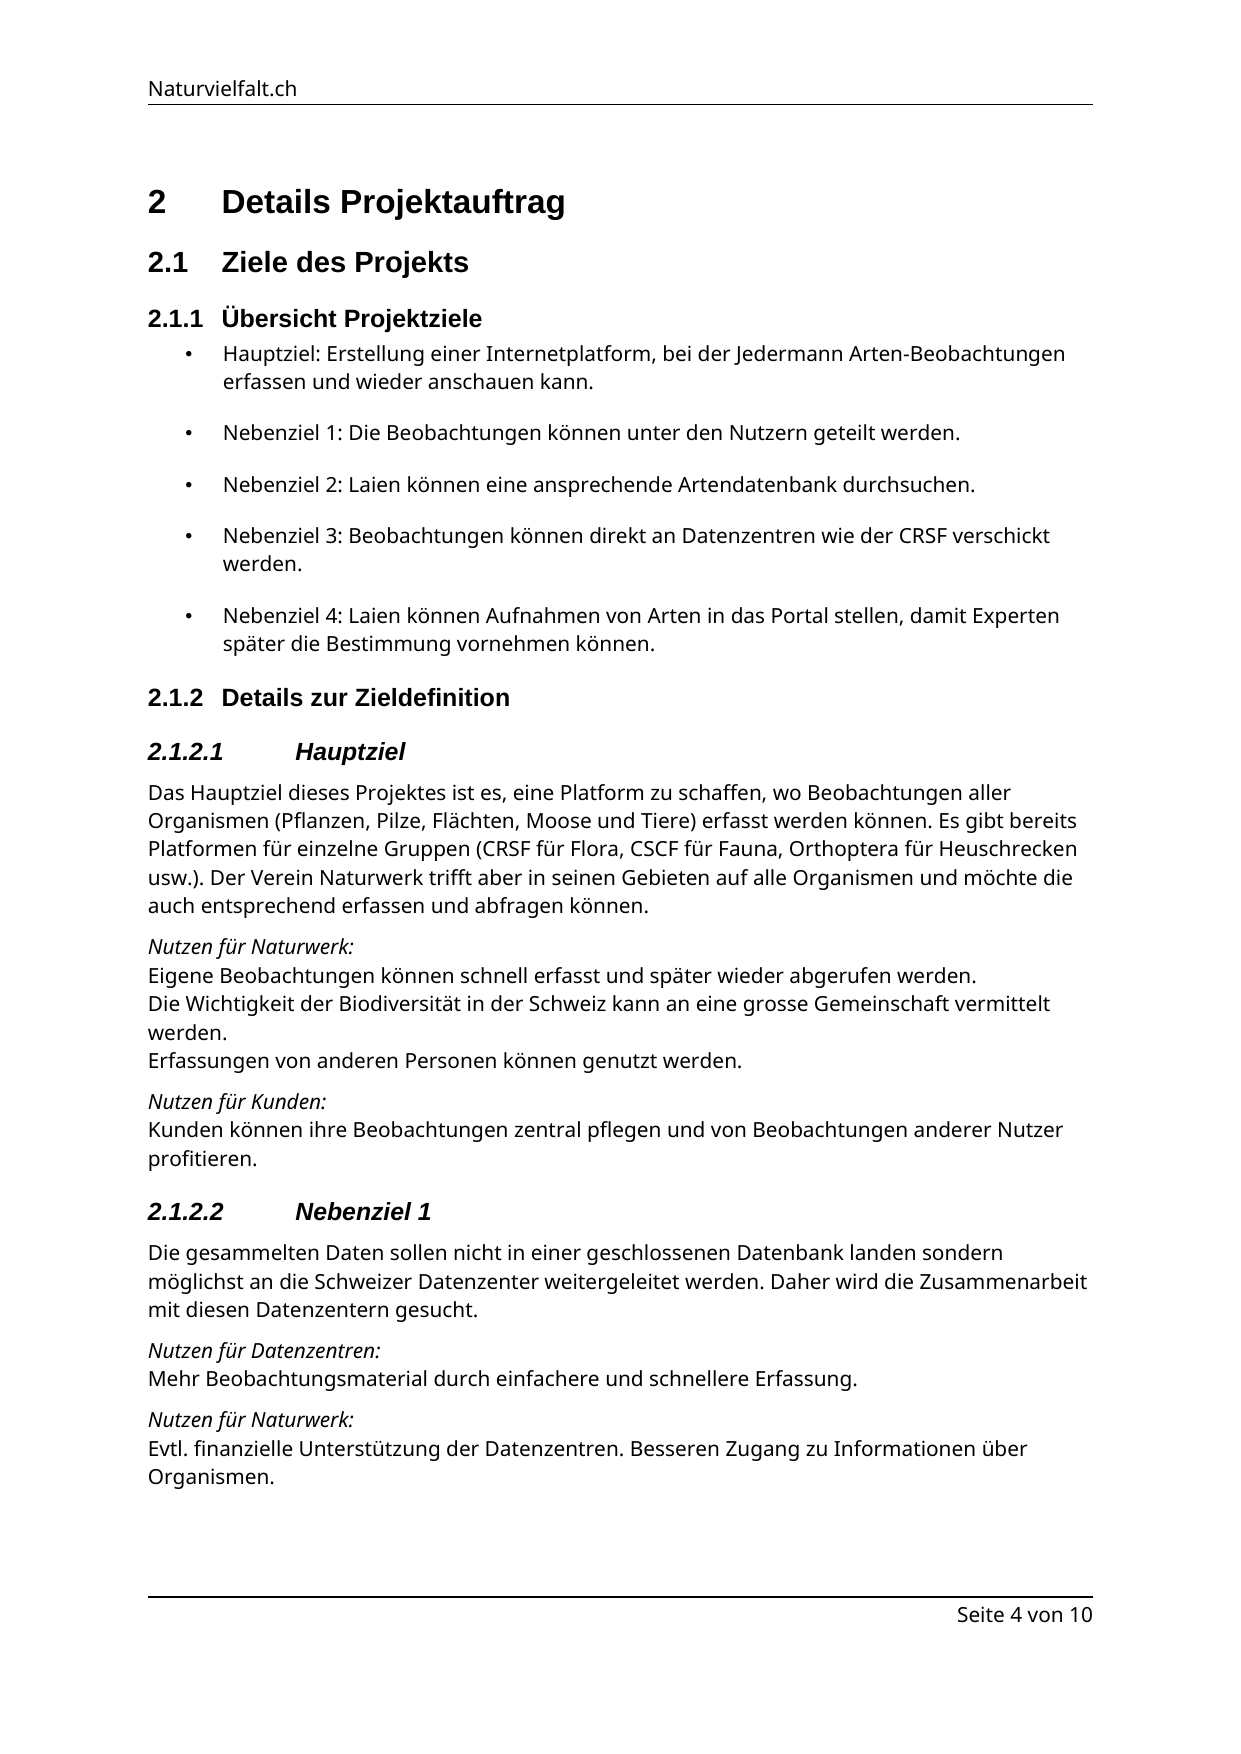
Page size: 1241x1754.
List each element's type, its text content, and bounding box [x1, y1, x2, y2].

list Nebenziel 4: Laien können Aufnahmen von Arten in das Portal stellen, damit Experten später die Bestimmung vornehmen können. [185, 601, 1093, 658]
text Nutzen für Datenzentren: Mehr Beobachtungsmaterial durch einfachere und schnellere Erfassung. [148, 1336, 1093, 1393]
list Nebenziel 3: Beobachtungen können direkt an Datenzentren wie der CRSF verschickt werden. [185, 521, 1093, 578]
subtitle Nebenziel 1 [148, 1197, 1093, 1226]
subtitle Hauptziel [148, 737, 1093, 765]
subtitle Details zur Zieldefinition [148, 683, 1093, 712]
subtitle Übersicht Projektziele [148, 304, 1093, 332]
text Nutzen für Naturwerk: Evtl. finanzielle Unterstützung der Datenzentren. Besseren Zugang zu Informationen über Organismen. [148, 1406, 1093, 1491]
text Das Hauptziel dieses Projektes ist es, eine Platform zu schaffen, wo Beobachtungen aller Organismen (Pflanzen, Pilze, Flächten, Moose und Tiere) erfasst werden können. Es gibt bereits Platformen für einzelne Gruppen (CRSF für Flora, CSCF für Fauna, Orthoptera für Heuschrecken usw.). Der Verein Naturwerk trifft aber in seinen Gebieten auf alle Organismen und möchte die auch entsprechend erfassen und abfragen können. [148, 778, 1093, 920]
subtitle Details Projektauftrag [148, 182, 1093, 220]
text Nutzen für Kunden: Kunden können ihre Beobachtungen zentral pflegen und von Beobachtungen anderer Nutzer profitieren. [148, 1087, 1093, 1172]
list Hauptziel: Erstellung einer Internetplatform, bei der Jedermann Arten-Beobachtungen erfassen und wieder anschauen kann. [185, 339, 1093, 396]
subtitle Ziele des Projekts [148, 245, 1093, 279]
text Nutzen für Naturwerk: Eigene Beobachtungen können schnell erfasst und später wieder abgerufen werden. Die Wichtigkeit der Biodiversität in der Schweiz kann an eine grosse Gemeinschaft vermittelt werden. Erfassungen von anderen Personen können genutzt werden. [148, 932, 1093, 1074]
list Nebenziel 1: Die Beobachtungen können unter den Nutzern geteilt werden. [185, 418, 1093, 447]
list Nebenziel 2: Laien können eine ansprechende Artendatenbank durchsuchen. [185, 470, 1093, 498]
text Die gesammelten Daten sollen nicht in einer geschlossenen Datenbank landen sondern möglichst an die Schweizer Datenzenter weitergeleitet werden. Daher wird die Zusammenarbeit mit diesen Datenzentern gesucht. [148, 1238, 1093, 1324]
